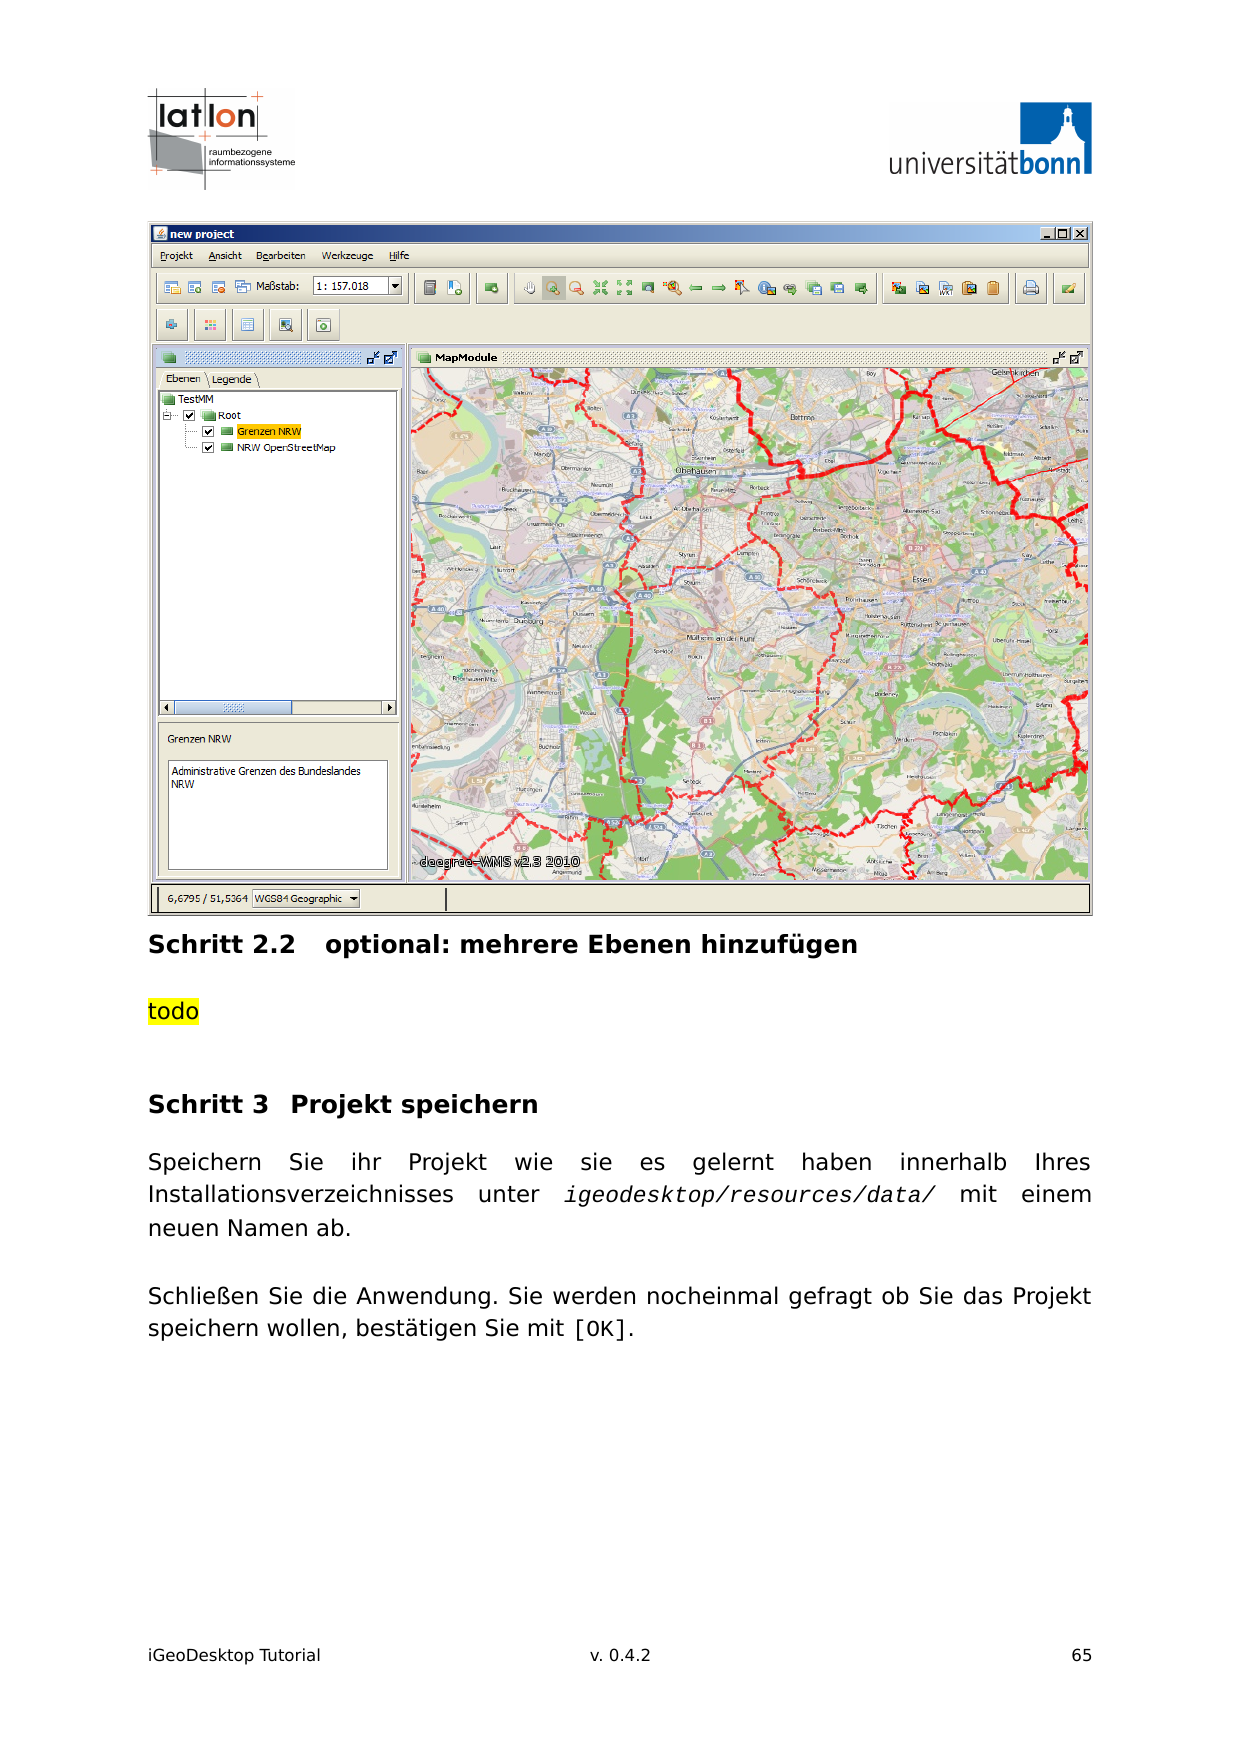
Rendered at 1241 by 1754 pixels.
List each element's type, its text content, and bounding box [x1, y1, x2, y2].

subtitle optional: mehrere Ebenen hinzufügen [148, 916, 1092, 959]
picture [147, 221, 1093, 916]
text todo [148, 998, 1092, 1025]
picture [889, 102, 1093, 174]
text Speichern Sie ihr Projekt wie sie es gelernt haben innerhalb Ihres Installationsverzeichnisses unter igeodesktop/resources/data/ mit einem neuen Namen ab. [148, 1149, 1092, 1241]
picture [147, 88, 295, 190]
text Schließen Sie die Anwendung. Sie werden nocheinmal gefragt ob Sie das Projekt speichern wollen, bestätigen Sie mit [OK]. [148, 1283, 1092, 1343]
subtitle Projekt speichern [148, 1090, 1092, 1119]
